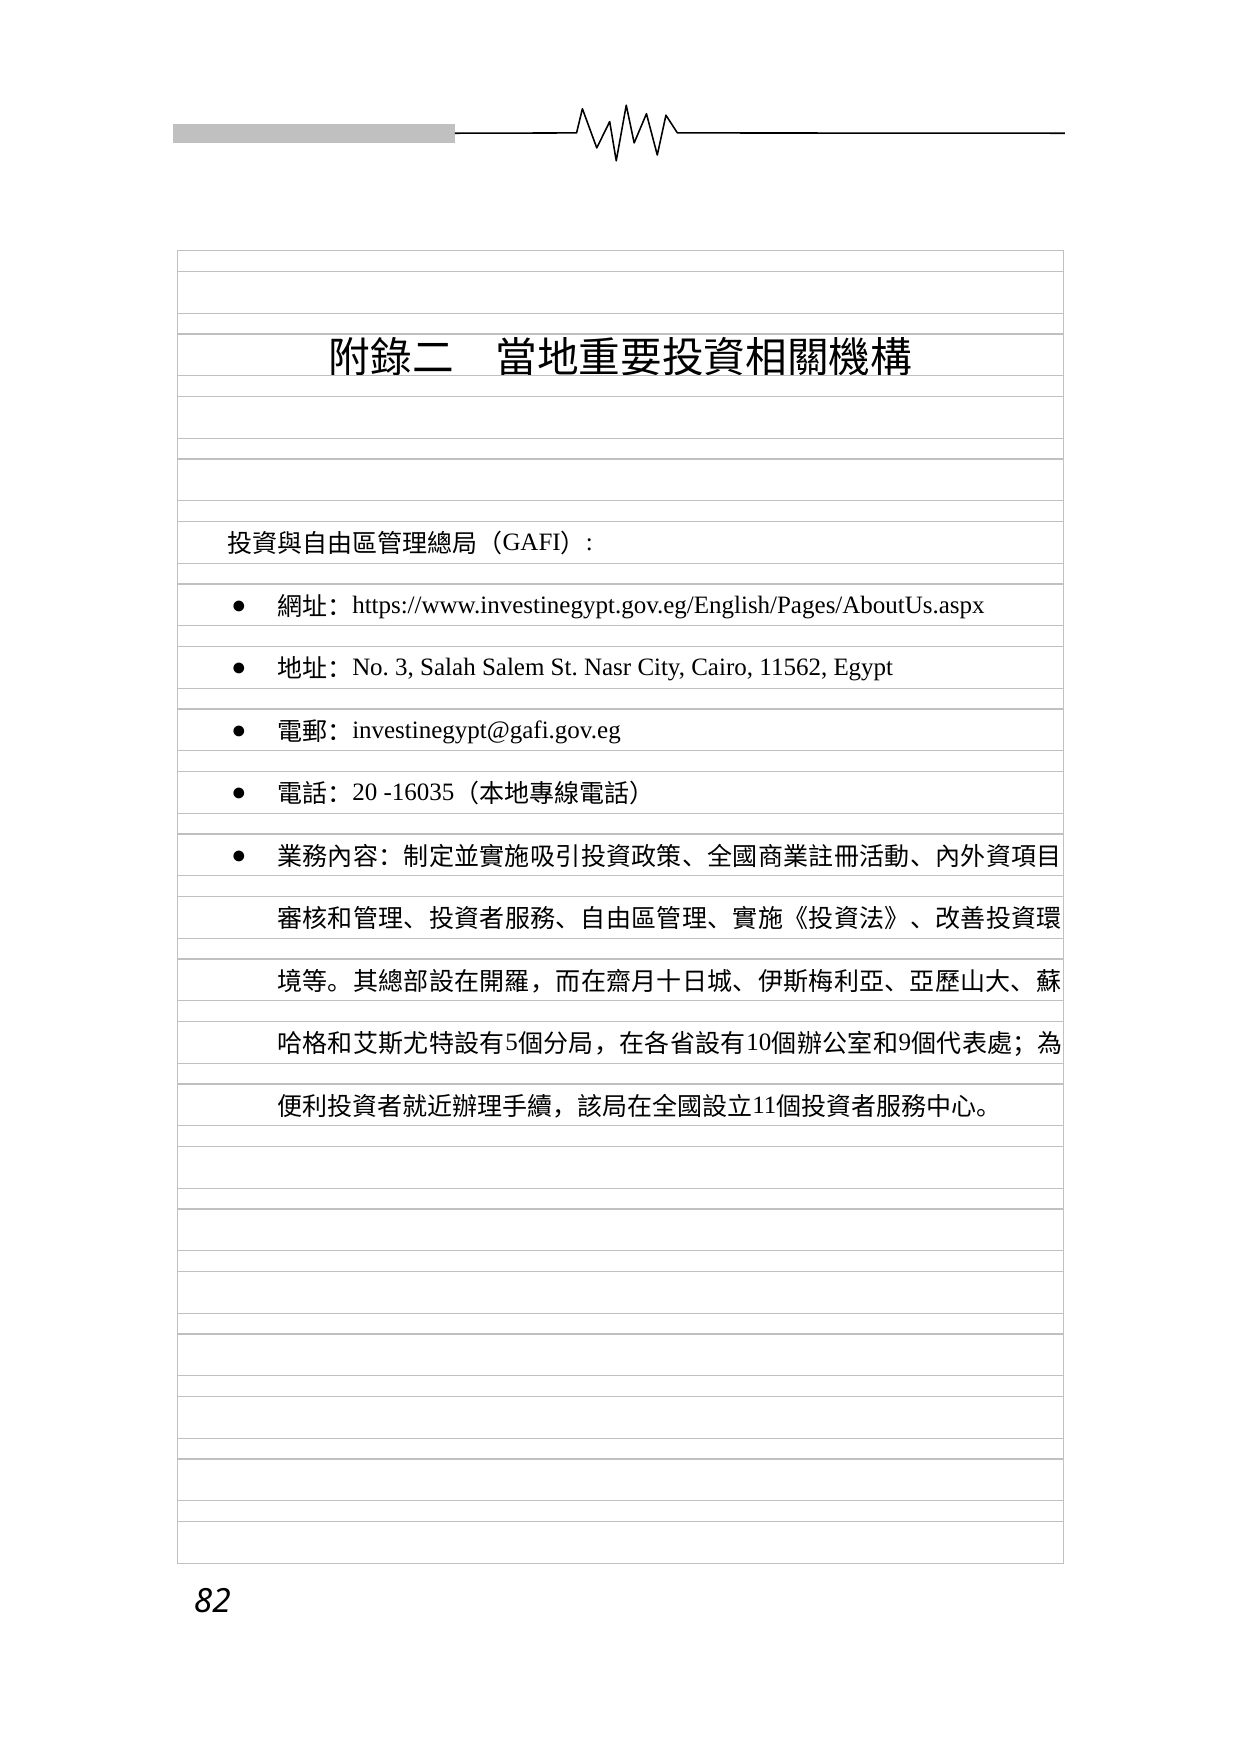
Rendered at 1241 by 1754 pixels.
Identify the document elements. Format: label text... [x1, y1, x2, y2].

text ● 電話：20 -16035（本地專線電話） [231, 772, 1063, 813]
text [231, 1001, 1063, 1021]
text [231, 814, 1063, 833]
text 審核和管理、投資者服務、自由區管理、實施《投資法》、改善投資環 [231, 897, 1063, 938]
text 附錄二 當地重要投資相關機構 [178, 335, 1063, 375]
text [231, 876, 1063, 896]
text 境等。其總部設在開羅，而在齋月十日城、伊斯梅利亞、亞歷山大、蘇 [231, 960, 1063, 1000]
text [231, 626, 1063, 646]
text [231, 751, 1063, 771]
text ● 電郵：investinegypt@gafi.gov.eg [231, 710, 1063, 750]
text 便利投資者就近辦理手續，該局在全國設立11個投資者服務中心。 [231, 1085, 1063, 1125]
text ● 業務內容：制定並實施吸引投資政策、全國商業註冊活動、內外資項目 [231, 835, 1063, 875]
text 投資與自由區管理總局（GAFI）: [178, 522, 1063, 563]
text [231, 689, 1063, 708]
text [178, 501, 1063, 521]
text 哈格和艾斯尤特設有5個分局，在各省設有10個辦公室和9個代表處；為 [231, 1022, 1063, 1063]
text [178, 314, 1063, 333]
text [231, 1064, 1063, 1083]
text [231, 564, 1063, 583]
text ● 網址：https://www.investinegypt.gov.eg/English/Pages/AboutUs.aspx [231, 585, 1063, 625]
text ● 地址：No. 3, Salah Salem St. Nasr City, Cairo, 11562, Egypt [231, 647, 1063, 688]
text [231, 939, 1063, 958]
